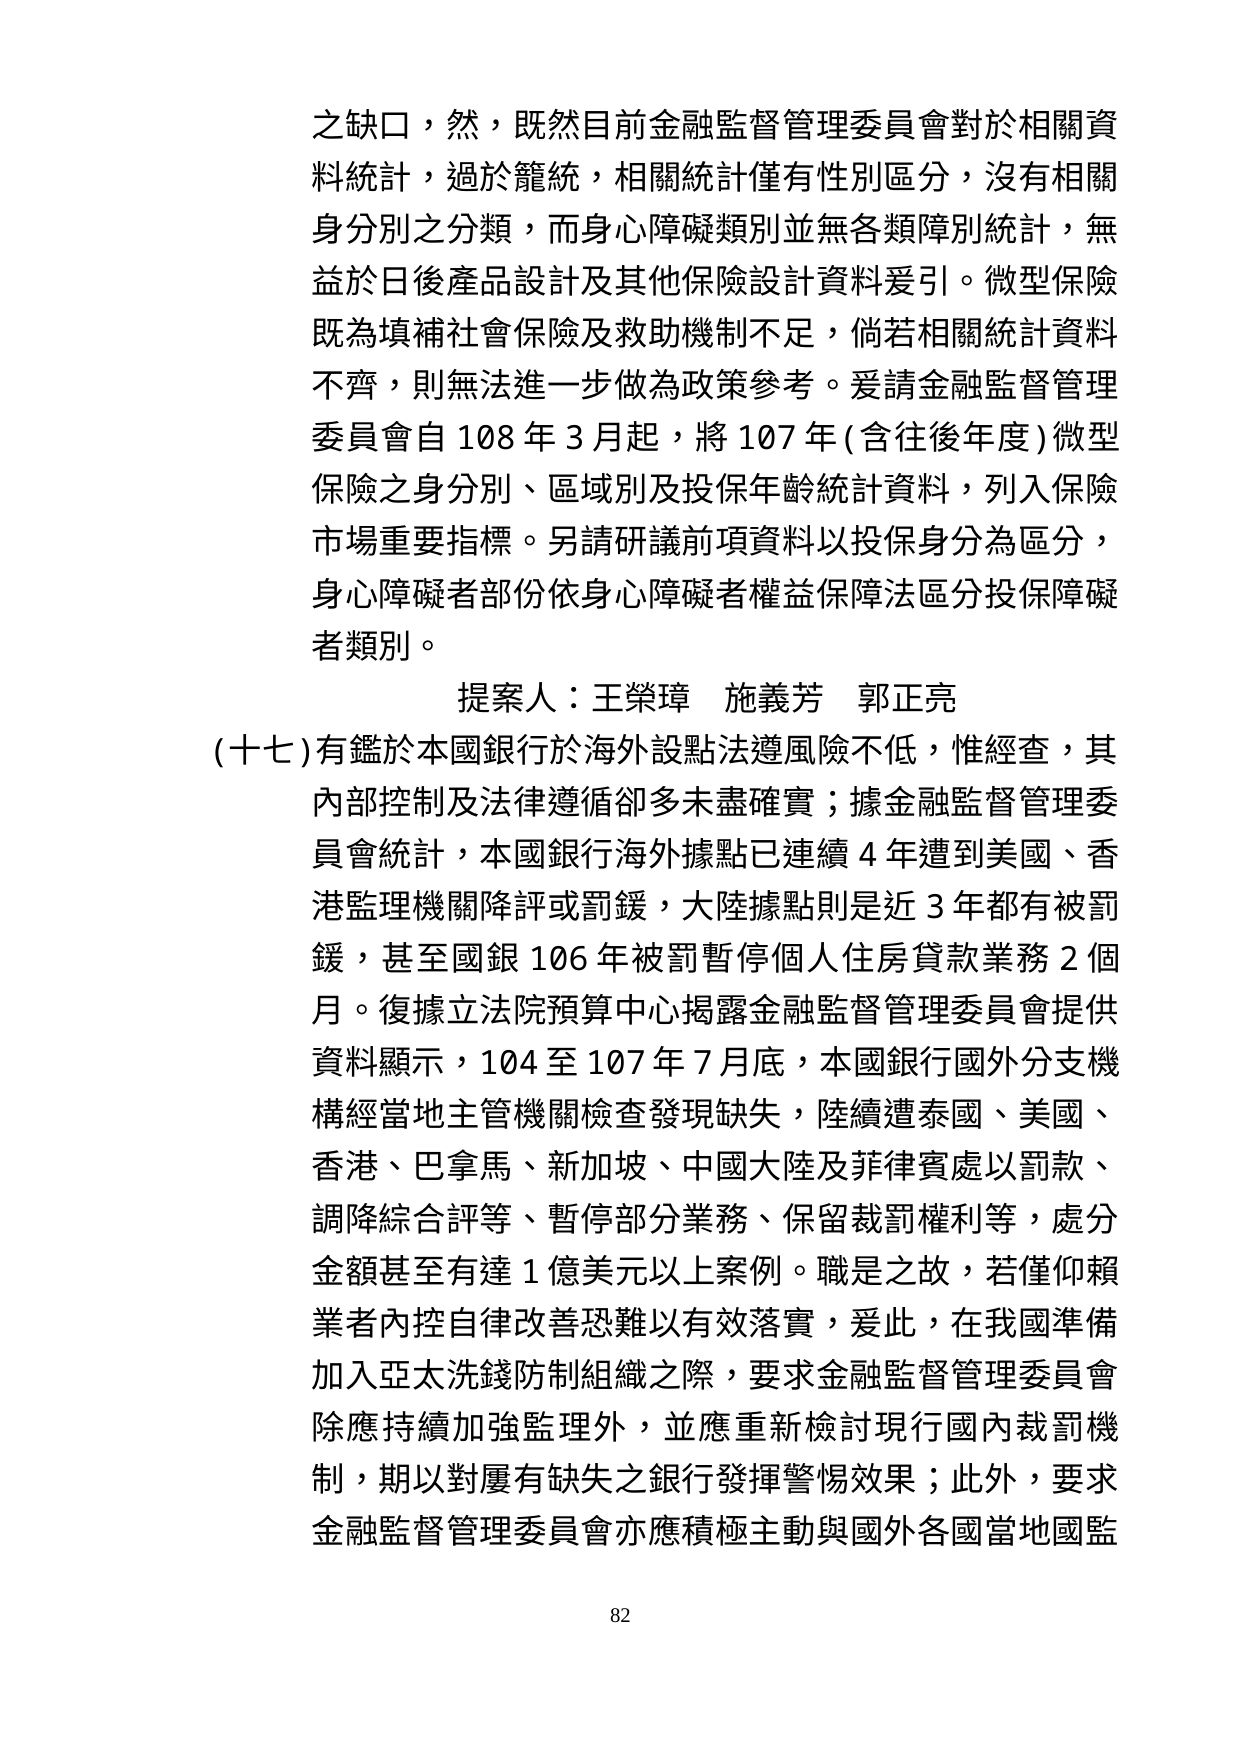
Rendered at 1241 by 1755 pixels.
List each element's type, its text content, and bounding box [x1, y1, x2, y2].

text (十七)有鑑於本國銀行於海外設點法遵風險不低，惟經查，其內部控制及法律遵循卻多未盡確實；據金融監督管理委員會統計，本國銀行海外據點已連續4年遭到美國、香港監理機關降評或罰鍰，大陸據點則是近3年都有被罰鍰，甚至國銀106年被罰暫停個人住房貸款業務2個月。復據立法院預算中心揭露金融監督管理委員會提供資料顯示，104至107年7月底，本國銀行國外分支機構經當地主管機關檢查發現缺失，陸續遭泰國、美國、香港、巴拿馬、新加坡、中國大陸及菲律賓處以罰款、調降綜合評等、暫停部分業務、保留裁罰權利等，處分金額甚至有達1億美元以上案例。職是之故，若僅仰賴業者內控自律改善恐難以有效落實，爰此，在我國準備加入亞太洗錢防制組織之際，要求金融監督管理委員會除應持續加強監理外，並應重新檢討現行國內裁罰機制，期以對屢有缺失之銀行發揮警惕效果；此外，要求金融監督管理委員會亦應積極主動與國外各國當地國監 [208, 721, 1120, 1554]
text 提案人：王榮璋 施義芳 郭正亮 [457, 668, 1133, 721]
text 之缺口，然，既然目前金融監督管理委員會對於相關資料統計，過於籠統，相關統計僅有性別區分，沒有相關身分別之分類，而身心障礙類別並無各類障別統計，無益於日後產品設計及其他保險設計資料爰引。微型保險既為填補社會保險及救助機制不足，倘若相關統計資料不齊，則無法進一步做為政策參考。爰請金融監督管理委員會自108年3月起，將107年(含往後年度)微型保險之身分別、區域別及投保年齡統計資料，列入保險市場重要指標。另請研議前項資料以投保身分為區分，身心障礙者部份依身心障礙者權益保障法區分投保障礙者類別。 [311, 96, 1120, 668]
